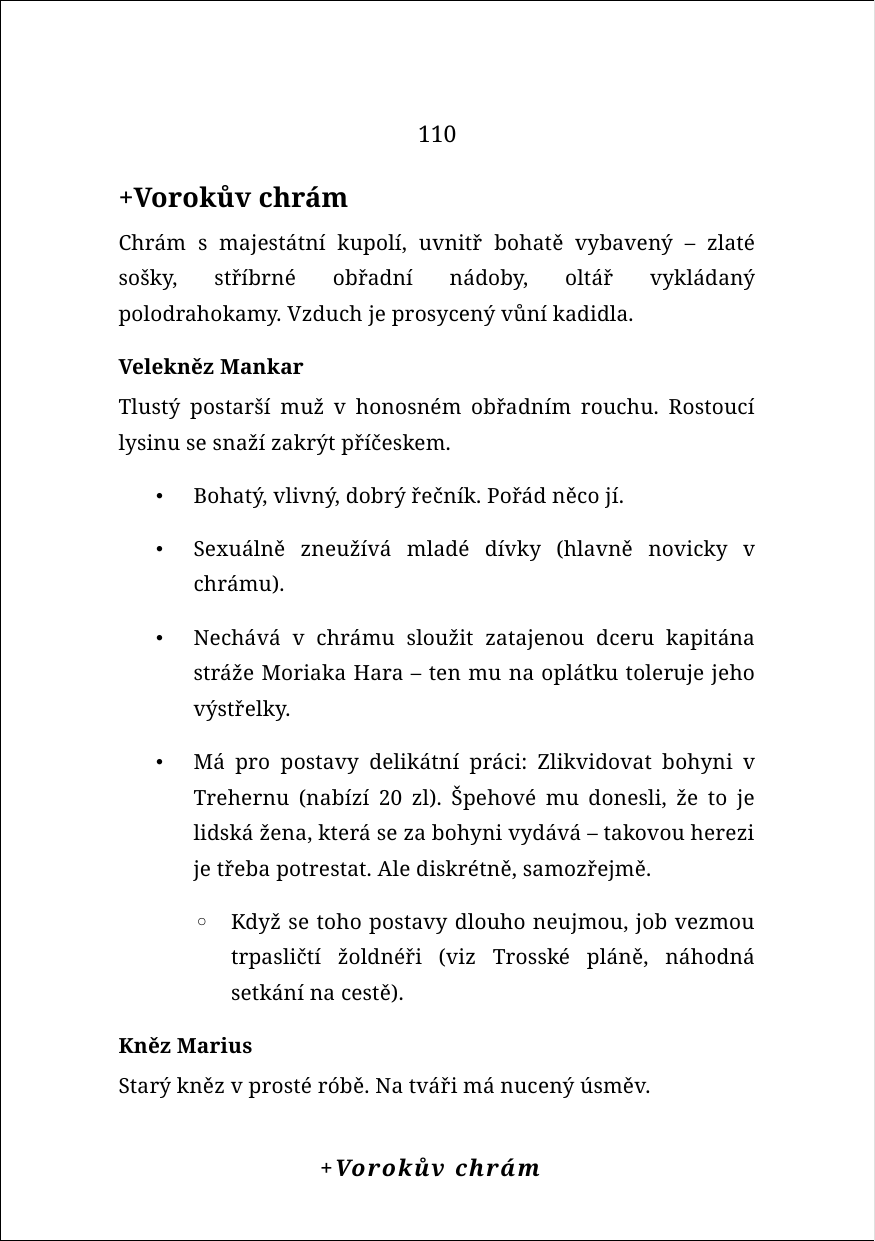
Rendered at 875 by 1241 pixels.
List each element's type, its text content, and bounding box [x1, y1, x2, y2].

text Tlustý postarší muž v honosném obřadním rouchu. Rostoucí lysinu se snaží zakrýt příčeskem. [118, 392, 756, 456]
subtitle +Vorokův chrám [118, 179, 756, 216]
subtitle Velekněz Mankar [118, 352, 756, 380]
list Má pro postavy delikátní práci: Zlikvidovat bohyni v Trehernu (nabízí 20 zl). Špehové mu donesli, že to je lidská žena, která se za bohyni vydává – takovou herezi je třeba potrestat. Ale diskrétně, samozřejmě. [156, 747, 756, 882]
text Starý kněz v prosté róbě. Na tváři má nucený úsměv. [118, 1071, 756, 1100]
list Nechává v chrámu sloužit zatajenou dceru kapitána stráže Moriaka Hara – ten mu na oplátku toleruje jeho výstřelky. [156, 623, 756, 722]
list Sexuálně zneužívá mladé dívky (hlavně novicky v chrámu). [156, 534, 756, 598]
list Když se toho postavy dlouho neujmou, job vezmou trpasličtí žoldnéři (viz Trosské pláně, náhodná setkání na cestě). [193, 907, 756, 1006]
list Bohatý, vlivný, dobrý řečník. Pořád něco jí. [156, 481, 756, 509]
subtitle Kněz Marius [118, 1031, 756, 1059]
text Chrám s majestátní kupolí, uvnitř bohatě vybavený – zlaté sošky, stříbrné obřadní nádoby, oltář vykládaný polodrahokamy. Vzduch je prosycený vůní kadidla. [118, 228, 756, 327]
